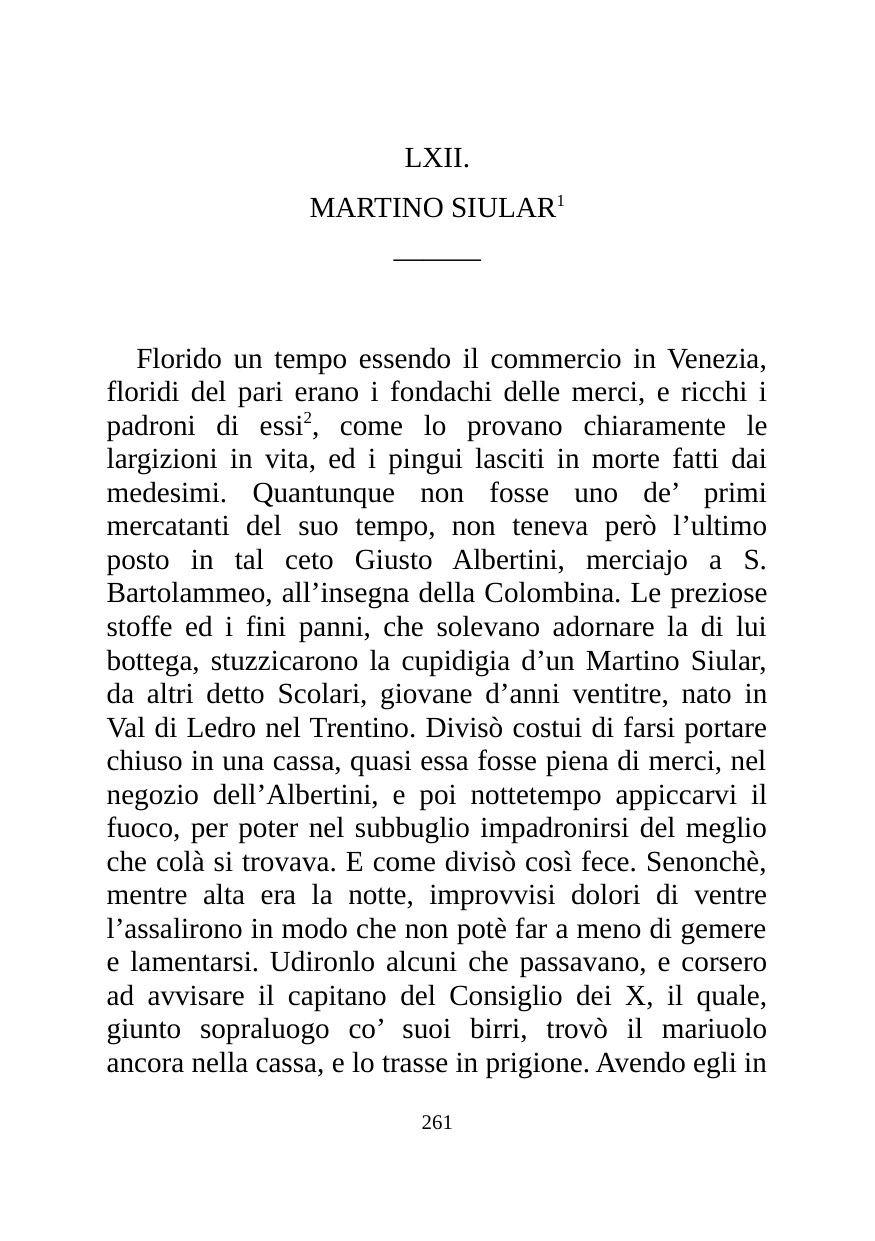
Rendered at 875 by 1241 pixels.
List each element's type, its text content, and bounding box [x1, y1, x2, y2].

text Florido un tempo essendo il commercio in Venezia, floridi del pari erano i fondachi delle merci, e ricchi i padroni di essi, come lo provano chiaramente le largizioni in vita, ed i pingui lasciti in morte fatti dai medesimi. Quantunque non fosse uno de’ primi mercatanti del suo tempo, non teneva però l’ultimo posto in tal ceto Giusto Albertini, merciajo a S. Bartolammeo, all’insegna della Colombina. Le preziose stoffe ed i fini panni, che solevano adornare la di lui bottega, stuzzicarono la cupidigia d’un Martino Siular, da altri detto Scolari, giovane d’anni ventitre, nato in Val di Ledro nel Trentino. Divisò costui di farsi portare chiuso in una cassa, quasi essa fosse piena di merci, nel negozio dell’Albertini, e poi nottetempo appiccarvi il fuoco, per poter nel subbuglio impadronirsi del meglio che colà si trovava. E come divisò così fece. Senonchè, mentre alta era la notte, improvvisi dolori di ventre l’assalirono in modo che non potè far a meno di gemere e lamentarsi. Udironlo alcuni che passavano, e corsero ad avvisare il capitano del Consiglio dei X, il quale, giunto sopraluogo co’ suoi birri, trovò il mariuolo ancora nella cassa, e lo trasse in prigione. Avendo egli in [106, 341, 768, 1079]
subtitle LXII. MARTINO SIULAR ――― [106, 140, 768, 274]
